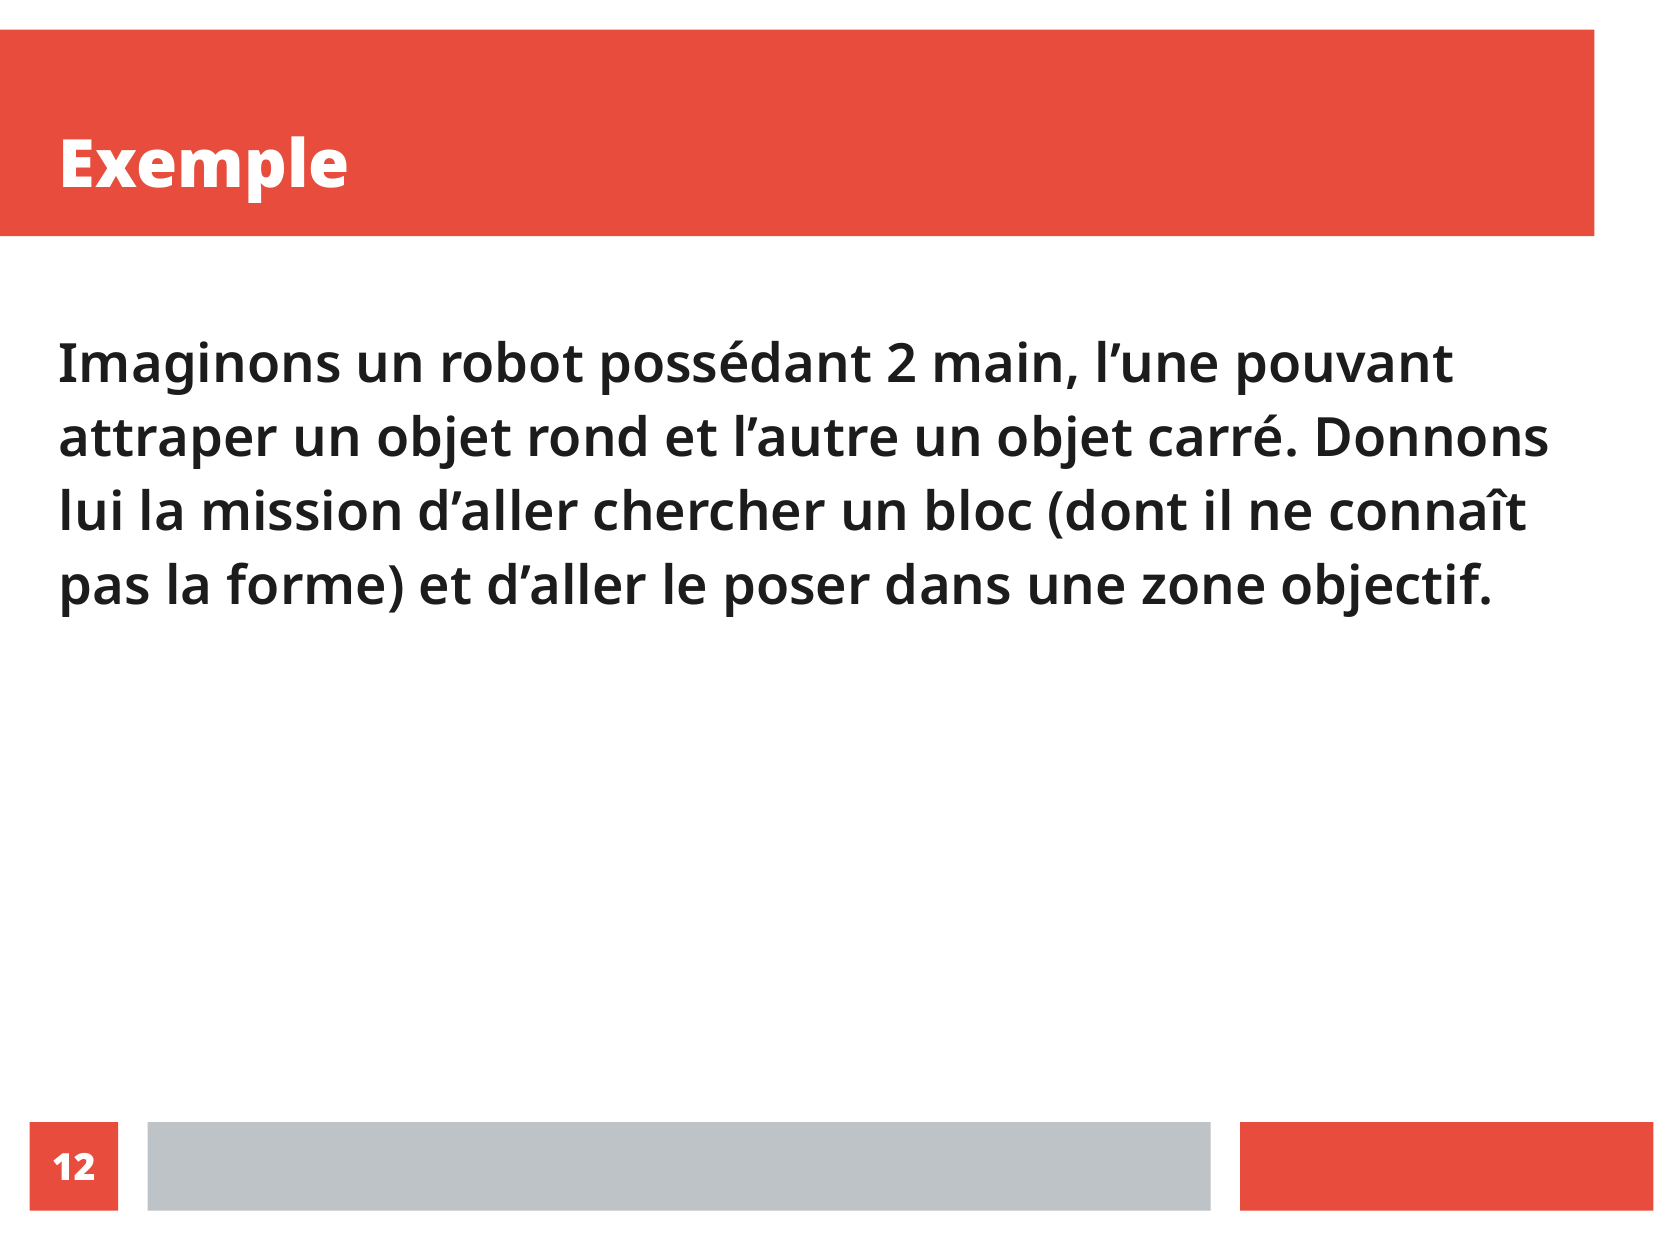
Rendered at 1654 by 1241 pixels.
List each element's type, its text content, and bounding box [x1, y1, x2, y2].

title Exemple [59, 59, 1595, 207]
list Imaginons un robot possédant 2 main, l’une pouvant attraper un objet rond et l’autre un objet carré. Donnons lui la mission d’aller chercher un bloc (dont il ne connaît pas la forme) et d’aller le poser dans une zone objectif. [59, 324, 1565, 1093]
